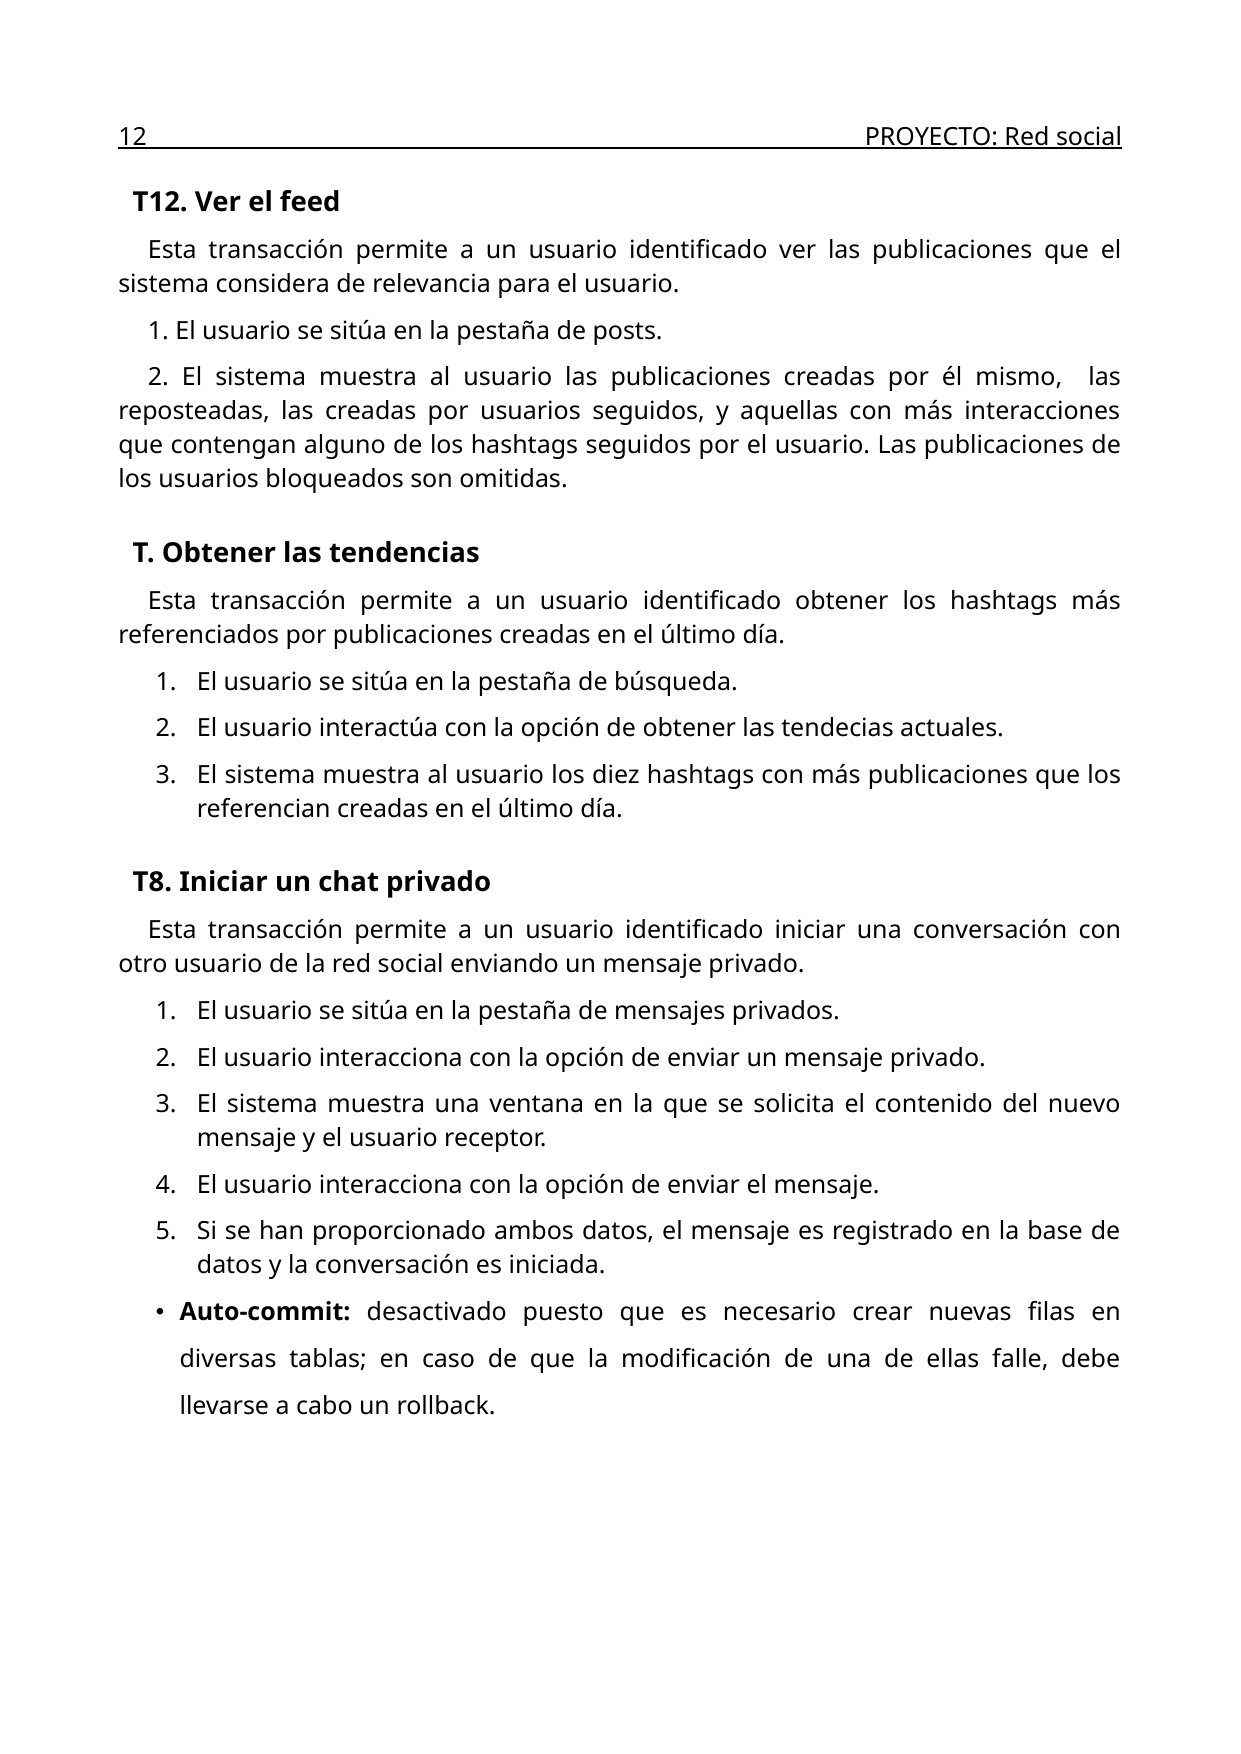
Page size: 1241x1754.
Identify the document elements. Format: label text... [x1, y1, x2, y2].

list El usuario se sitúa en la pestaña de búsqueda. [155, 663, 1122, 697]
subtitle T12. Ver el feed [118, 182, 1122, 219]
list Auto-commit: desactivado puesto que es necesario crear nuevas filas en diversas tablas; en caso de que la modificación de una de ellas falle, debe llevarse a cabo un rollback. [156, 1293, 1122, 1422]
text Esta transacción permite a un usuario identificado obtener los hashtags más referenciados por publicaciones creadas en el último día. [118, 583, 1122, 651]
subtitle T8. Iniciar un chat privado [118, 862, 1122, 899]
list El usuario interacciona con la opción de enviar un mensaje privado. [155, 1039, 1122, 1073]
list El usuario interacciona con la opción de enviar el mensaje. [155, 1166, 1122, 1200]
list Si se han proporcionado ambos datos, el mensaje es registrado en la base de datos y la conversación es iniciada. [155, 1213, 1122, 1281]
text 1. El usuario se sitúa en la pestaña de posts. [118, 312, 1122, 346]
list El usuario se sitúa en la pestaña de mensajes privados. [155, 993, 1122, 1027]
subtitle T. Obtener las tendencias [118, 533, 1122, 570]
list El sistema muestra al usuario los diez hashtags con más publicaciones que los referencian creadas en el último día. [155, 756, 1122, 824]
list El sistema muestra una ventana en la que se solicita el contenido del nuevo mensaje y el usuario receptor. [155, 1086, 1122, 1154]
text Esta transacción permite a un usuario identificado ver las publicaciones que el sistema considera de relevancia para el usuario. [118, 232, 1122, 300]
text Esta transacción permite a un usuario identificado iniciar una conversación con otro usuario de la red social enviando un mensaje privado. [118, 912, 1122, 980]
text 2. El sistema muestra al usuario las publicaciones creadas por él mismo, las reposteadas, las creadas por usuarios seguidos, y aquellas con más interacciones que contengan alguno de los hashtags seguidos por el usuario. Las publicaciones de los usuarios bloqueados son omitidas. [118, 359, 1122, 495]
list El usuario interactúa con la opción de obtener las tendecias actuales. [155, 710, 1122, 744]
